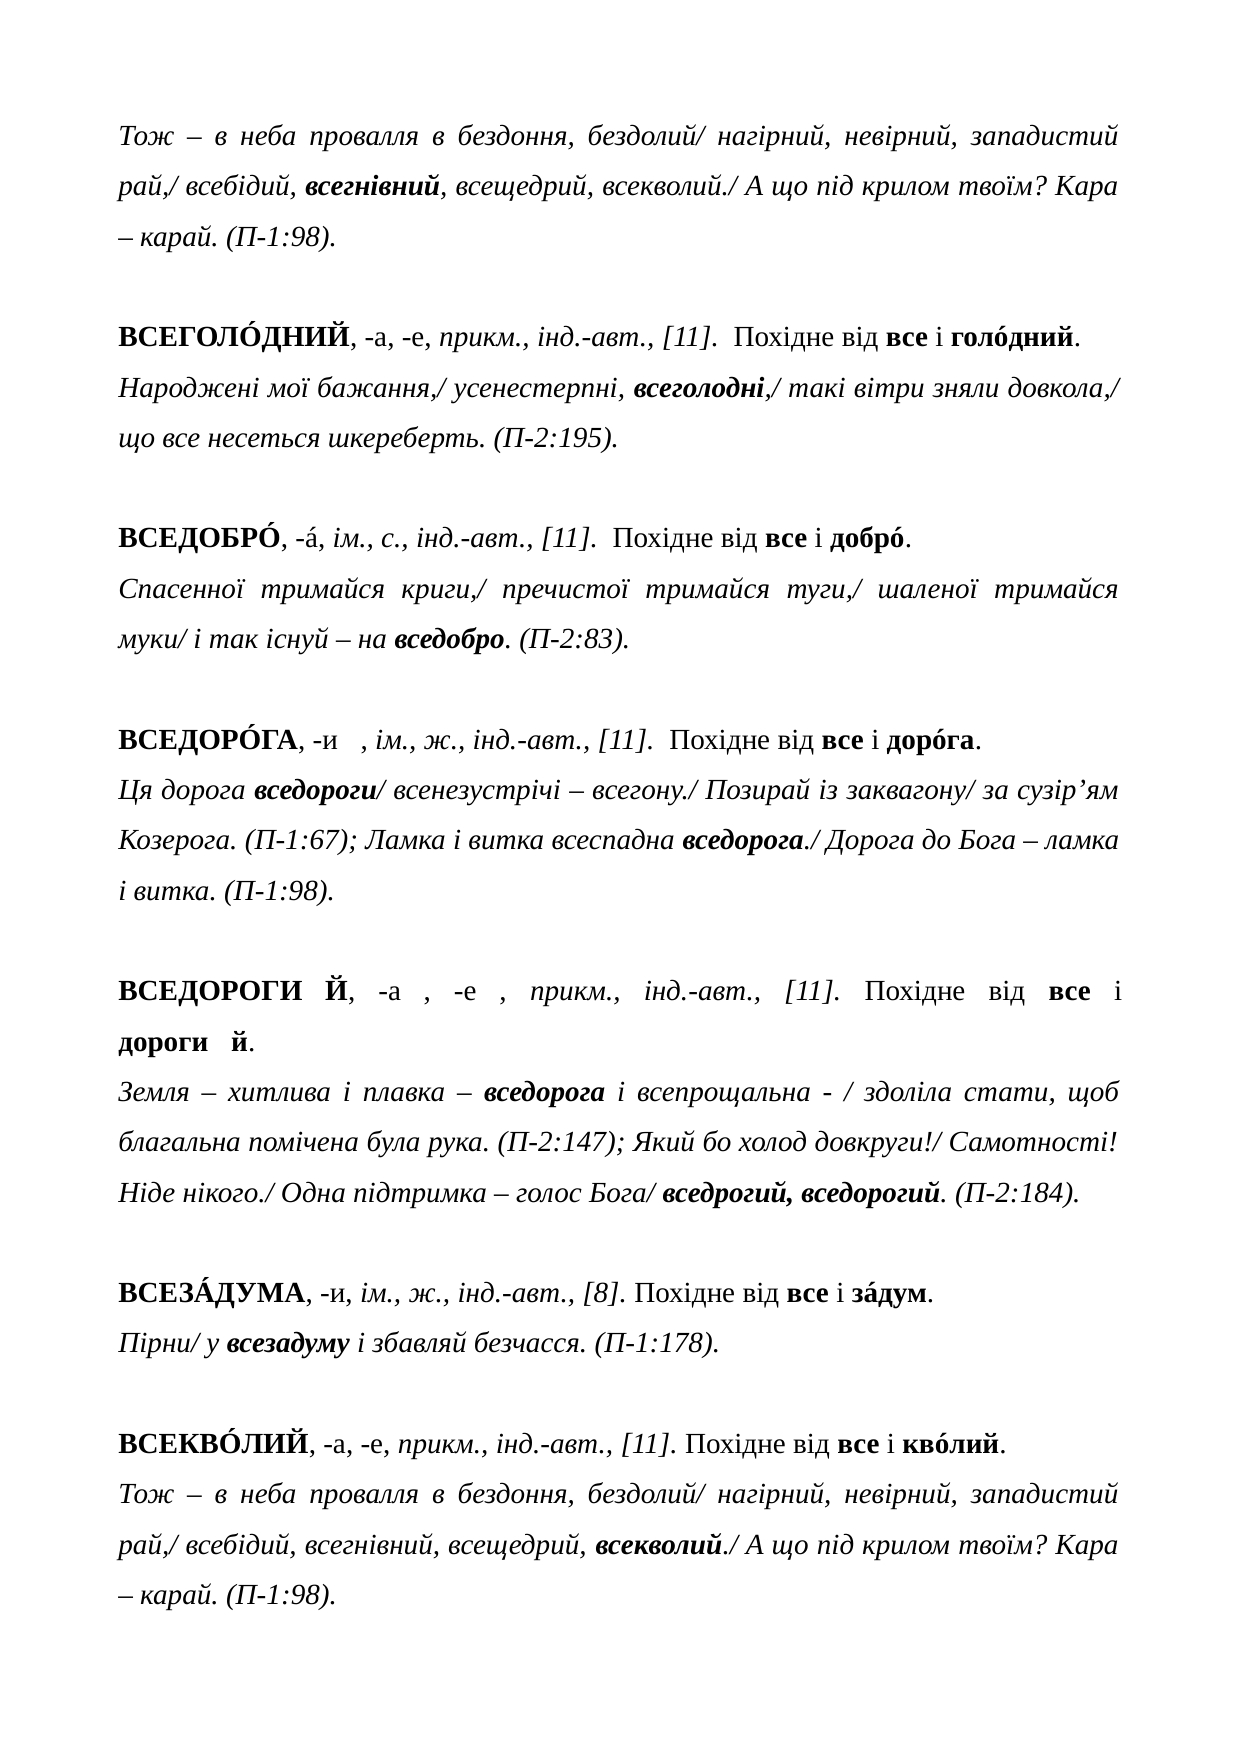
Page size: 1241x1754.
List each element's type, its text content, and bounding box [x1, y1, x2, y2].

text Народжені мої бажання,/ усенестерпні, всеголодні,/ такі вітри зняли довкола,/ що все несеться шкереберть. (П-2:195). [118, 370, 1122, 453]
text Всеголóдний, -а, -е, прикм., інд.-авт., [11]. Похідне від все і голóдний. [118, 319, 1122, 353]
text Всезáдума, -и, ім., ж., інд.-авт., [8]. Похідне від все і зáдум. [118, 1275, 1122, 1309]
text Земля – хитлива і плавка – вседорога і всепрощальна - / здоліла стати, щоб благальна помічена була рука. (П-2:147); Який бо холод довкруги!/ Самотності! Ніде нікого./ Одна підтримка – голос Бога/ вседрогий, вседорогий. (П-2:184). [118, 1074, 1122, 1208]
text Тож – в неба провалля в бездоння, бездолий/ нагірний, невірний, западистий рай,/ всебідий, всегнівний, всещедрий, всекволий./ А що під крилом твоїм? Кара – карай. (П-1:98). [118, 118, 1122, 252]
text Всеквóлий, -а, -е, прикм., інд.-авт., [11]. Похідне від все і квóлий. [118, 1426, 1122, 1460]
text Пірни/ у всезадуму і збавляй безчасся. (П-1:178). [118, 1326, 1122, 1359]
text Вседобрó, -á, ім., с., інд.-авт., [11]. Похідне від все і добрó. [118, 521, 1122, 554]
text Вседорóга, -и, ім., ж., інд.-авт., [11]. Похідне від все і дорóга. [118, 722, 1122, 755]
text Вседорогий, -а, -е, прикм., інд.-авт., [11]. Похідне від все і дорогий. [118, 973, 1122, 1057]
text Тож – в неба провалля в бездоння, бездолий/ нагірний, невірний, западистий рай,/ всебідий, всегнівний, всещедрий, всекволий./ А що під крилом твоїм? Кара – карай. (П-1:98). [118, 1477, 1122, 1611]
text Ця дорога вседороги/ всенезустрічі – всегону./ Позирай із заквагону/ за сузір’ям Козерога. (П-1:67); Ламка і витка всеспадна вседорога./ Дорога до Бога – ламка і витка. (П-1:98). [118, 772, 1122, 906]
text Спасенної тримайся криги,/ пречистої тримайся туги,/ шаленої тримайся муки/ і так існуй – на вседобро. (П-2:83). [118, 571, 1122, 655]
